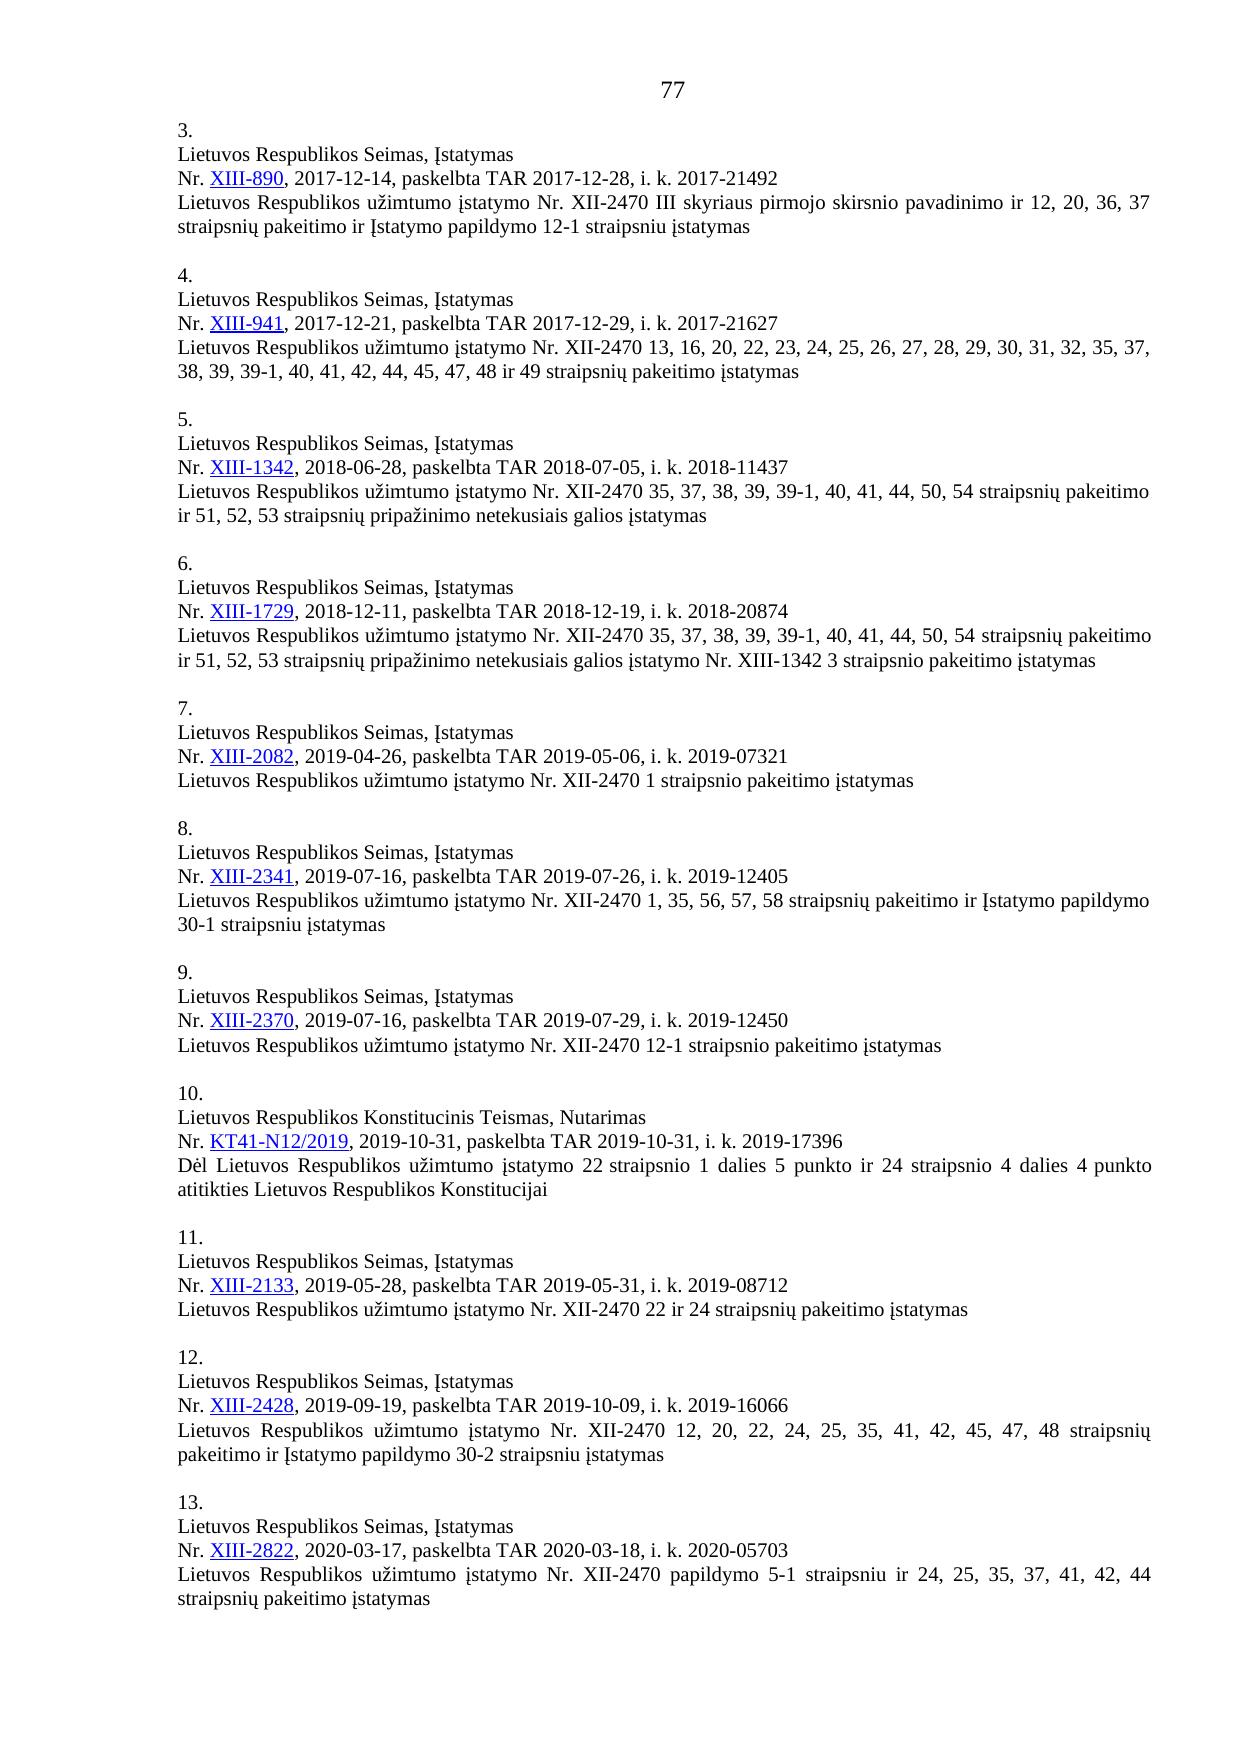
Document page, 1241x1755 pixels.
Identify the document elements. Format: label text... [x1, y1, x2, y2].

text Lietuvos Respublikos Seimas, Įstatymas [177, 840, 1152, 864]
text Lietuvos Respublikos Seimas, Įstatymas [177, 1249, 1152, 1273]
text Lietuvos Respublikos užimtumo įstatymo Nr. XII-2470 13, 16, 20, 22, 23, 24, 25, 26, 27, 28, 29, 30, 31, 32, 35, 37, 38, 39, 39-1, 40, 41, 42, 44, 45, 47, 48 ir 49 straipsnių pakeitimo įstatymas [177, 335, 1152, 383]
text Lietuvos Respublikos užimtumo įstatymo Nr. XII-2470 1, 35, 56, 57, 58 straipsnių pakeitimo ir Įstatymo papildymo 30-1 straipsniu įstatymas [177, 888, 1152, 936]
text 8. [177, 816, 1152, 840]
text 10. [177, 1081, 1152, 1105]
text Lietuvos Respublikos užimtumo įstatymo Nr. XII-2470 papildymo 5-1 straipsniu ir 24, 25, 35, 37, 41, 42, 44 straipsnių pakeitimo įstatymas [177, 1562, 1152, 1610]
text Nr. XIII-1729, 2018-12-11, paskelbta TAR 2018-12-19, i. k. 2018-20874 [177, 599, 1152, 623]
text 4. [177, 262, 1152, 287]
text Nr. XIII-2133, 2019-05-28, paskelbta TAR 2019-05-31, i. k. 2019-08712 [177, 1273, 1152, 1297]
text 11. [177, 1225, 1152, 1249]
text Lietuvos Respublikos Seimas, Įstatymas [177, 575, 1152, 599]
text Nr. XIII-2370, 2019-07-16, paskelbta TAR 2019-07-29, i. k. 2019-12450 [177, 1008, 1152, 1032]
text Lietuvos Respublikos Konstitucinis Teismas, Nutarimas [177, 1105, 1152, 1129]
text Nr. XIII-2428, 2019-09-19, paskelbta TAR 2019-10-09, i. k. 2019-16066 [177, 1393, 1152, 1417]
text Lietuvos Respublikos Seimas, Įstatymas [177, 984, 1152, 1008]
text Nr. XIII-941, 2017-12-21, paskelbta TAR 2017-12-29, i. k. 2017-21627 [177, 311, 1152, 335]
text 7. [177, 696, 1152, 720]
text Nr. XIII-890, 2017-12-14, paskelbta TAR 2017-12-28, i. k. 2017-21492 [177, 166, 1152, 190]
text Lietuvos Respublikos Seimas, Įstatymas [177, 431, 1152, 455]
text 3. [177, 118, 1152, 142]
text Lietuvos Respublikos užimtumo įstatymo Nr. XII-2470 12-1 straipsnio pakeitimo įstatymas [177, 1032, 1152, 1057]
text Lietuvos Respublikos Seimas, Įstatymas [177, 720, 1152, 744]
text Lietuvos Respublikos užimtumo įstatymo Nr. XII-2470 III skyriaus pirmojo skirsnio pavadinimo ir 12, 20, 36, 37 straipsnių pakeitimo ir Įstatymo papildymo 12-1 straipsniu įstatymas [177, 190, 1152, 238]
text Lietuvos Respublikos Seimas, Įstatymas [177, 142, 1152, 166]
text Nr. XIII-2341, 2019-07-16, paskelbta TAR 2019-07-26, i. k. 2019-12405 [177, 864, 1152, 888]
text 13. [177, 1490, 1152, 1514]
text Nr. KT41-N12/2019, 2019-10-31, paskelbta TAR 2019-10-31, i. k. 2019-17396 [177, 1129, 1152, 1153]
text Lietuvos Respublikos Seimas, Įstatymas [177, 1369, 1152, 1393]
text Lietuvos Respublikos užimtumo įstatymo Nr. XII-2470 12, 20, 22, 24, 25, 35, 41, 42, 45, 47, 48 straipsnių pakeitimo ir Įstatymo papildymo 30-2 straipsniu įstatymas [177, 1417, 1152, 1466]
text Lietuvos Respublikos užimtumo įstatymo Nr. XII-2470 22 ir 24 straipsnių pakeitimo įstatymas [177, 1297, 1152, 1321]
text Lietuvos Respublikos užimtumo įstatymo Nr. XII-2470 35, 37, 38, 39, 39-1, 40, 41, 44, 50, 54 straipsnių pakeitimo ir 51, 52, 53 straipsnių pripažinimo netekusiais galios įstatymo Nr. XIII-1342 3 straipsnio pakeitimo įstatymas [177, 623, 1152, 672]
text Nr. XIII-2822, 2020-03-17, paskelbta TAR 2020-03-18, i. k. 2020-05703 [177, 1538, 1152, 1562]
text 5. [177, 407, 1152, 431]
text Lietuvos Respublikos Seimas, Įstatymas [177, 287, 1152, 311]
text 6. [177, 551, 1152, 575]
text Lietuvos Respublikos užimtumo įstatymo Nr. XII-2470 35, 37, 38, 39, 39-1, 40, 41, 44, 50, 54 straipsnių pakeitimo ir 51, 52, 53 straipsnių pripažinimo netekusiais galios įstatymas [177, 479, 1152, 527]
text 9. [177, 960, 1152, 984]
text Nr. XIII-2082, 2019-04-26, paskelbta TAR 2019-05-06, i. k. 2019-07321 [177, 744, 1152, 768]
text Lietuvos Respublikos užimtumo įstatymo Nr. XII-2470 1 straipsnio pakeitimo įstatymas [177, 768, 1152, 792]
text 12. [177, 1345, 1152, 1369]
text Dėl Lietuvos Respublikos užimtumo įstatymo 22 straipsnio 1 dalies 5 punkto ir 24 straipsnio 4 dalies 4 punkto atitikties Lietuvos Respublikos Konstitucijai [177, 1153, 1152, 1201]
text Lietuvos Respublikos Seimas, Įstatymas [177, 1514, 1152, 1538]
text Nr. XIII-1342, 2018-06-28, paskelbta TAR 2018-07-05, i. k. 2018-11437 [177, 455, 1152, 479]
